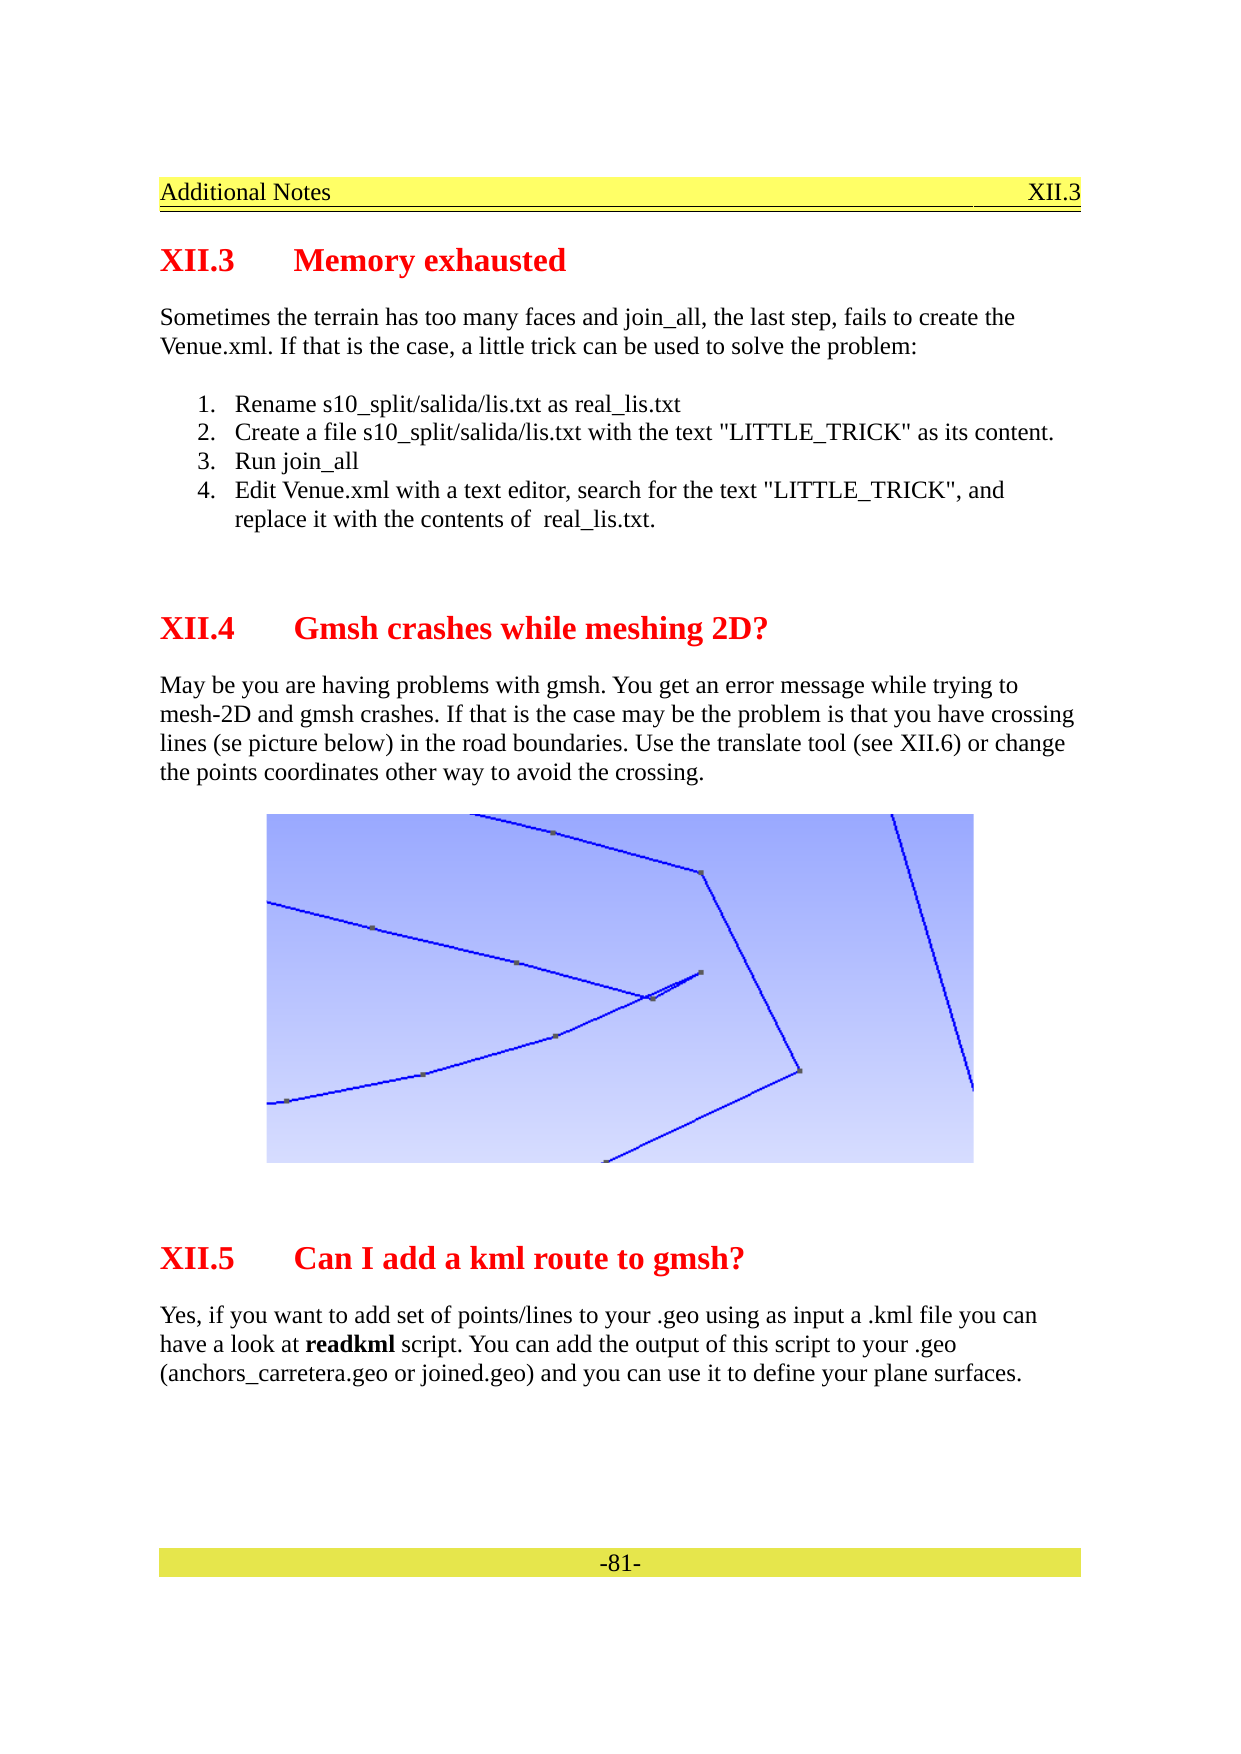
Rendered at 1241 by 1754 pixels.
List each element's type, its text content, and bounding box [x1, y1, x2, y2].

picture [266, 814, 974, 1163]
subtitle Can I add a kml route to gmsh? [159, 1238, 1081, 1277]
list Run join_all [197, 446, 1081, 475]
list Rename s10_split/salida/lis.txt as real_lis.txt [197, 389, 1081, 417]
list Create a file s10_split/salida/lis.txt with the text "LITTLE_TRICK" as its content. [197, 417, 1081, 446]
text May be you are having problems with gmsh. You get an error message while trying to mesh-2D and gmsh crashes. If that is the case may be the problem is that you have crossing lines (se picture below) in the road boundaries. Use the translate tool (see XII.6) or change the points coordinates other way to avoid the crossing. [159, 670, 1081, 785]
subtitle Gmsh crashes while meshing 2D? [159, 608, 1081, 647]
list Edit Venue.xml with a text editor, search for the text "LITTLE_TRICK", and replace it with the contents of real_lis.txt. [197, 475, 1081, 532]
text Yes, if you want to add set of points/lines to your .geo using as input a .kml file you can have a look at readkml script. You can add the output of this script to your .geo (anchors_carretera.geo or joined.geo) and you can use it to define your plane surfaces. [159, 1300, 1081, 1387]
text Sometimes the terrain has too many faces and join_all, the last step, fails to create the Venue.xml. If that is the case, a little trick can be used to solve the problem: [159, 302, 1081, 360]
subtitle Memory exhausted [159, 240, 1081, 279]
